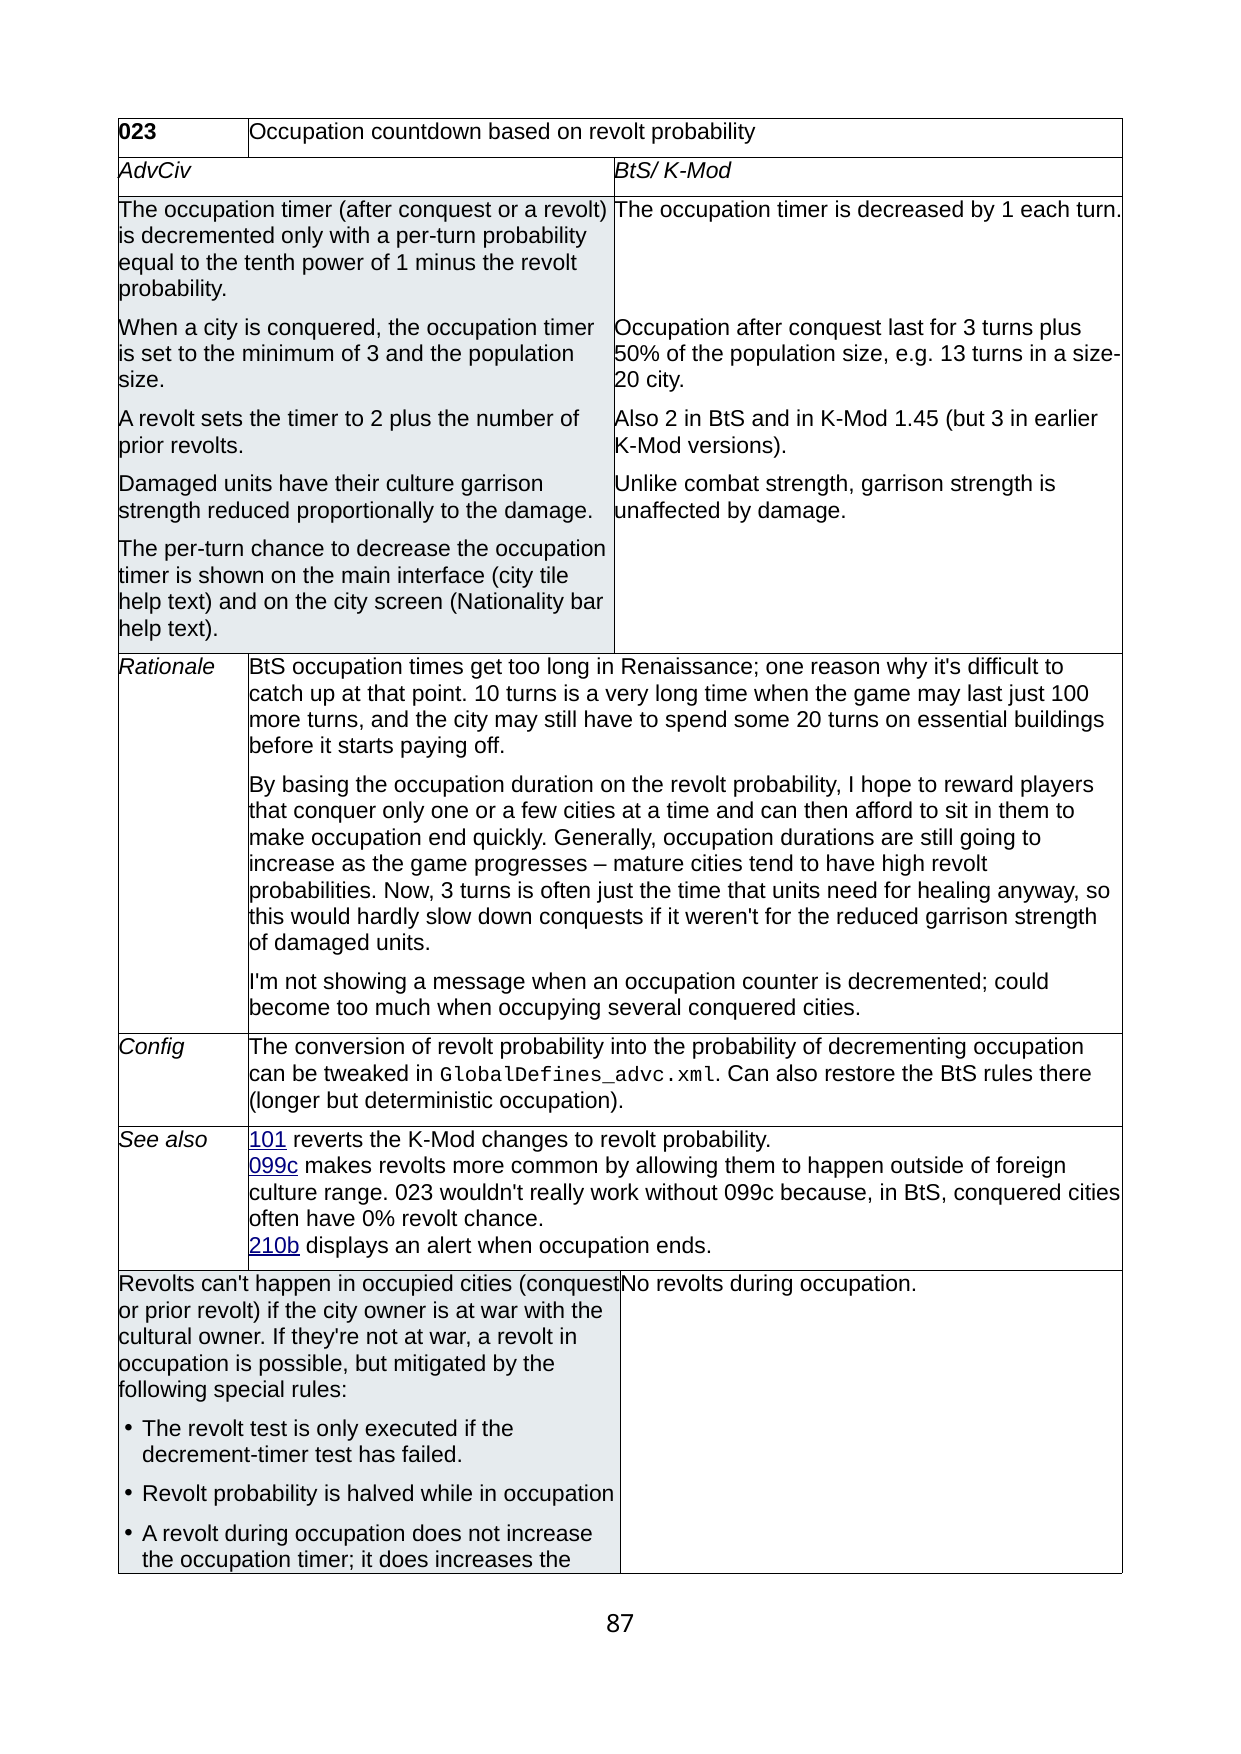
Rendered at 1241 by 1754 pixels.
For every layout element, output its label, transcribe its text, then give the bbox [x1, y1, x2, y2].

table_cell The conversion of revolt probability into the probability of decrementing occupation can be tweaked in GlobalDefines_advc.xml. Can also restore the BtS rules there (longer but deterministic occupation). [249, 1034, 1122, 1126]
table_cell The occupation timer (after conquest or a revolt) is decremented only with a per-turn probability equal to the tenth power of 1 minus the revolt probability. When a city is conquered, the occupation timer is set to the minimum of 3 and the population size. A revolt sets the timer to 2 plus the number of prior revolts. Damaged units have their culture garrison strength reduced proportionally to the damage. The per-turn chance to decrease the occupation timer is shown on the main interface (city tile help text) and on the city screen (Nationality bar help text). [119, 197, 614, 653]
table_cell 101 reverts the K-Mod changes to revolt probability. 099c makes revolts more common by allowing them to happen outside of foreign culture range. 023 wouldn't really work without 099c because, in BtS, conquered cities often have 0% revolt chance. 210b displays an alert when occupation ends. [249, 1127, 1122, 1270]
table_cell No revolts during occupation. [621, 1271, 1122, 1573]
table_cell Revolts can't happen in occupied cities (conquest or prior revolt) if the city owner is at war with the cultural owner. If they're not at war, a revolt in occupation is possible, but mitigated by the following special rules: The revolt test is only executed if the decrement-timer test has failed. Revolt probability is halved while in occupation A revolt during occupation does not increase the occupation timer; it does increases the [119, 1271, 620, 1573]
table_header 023 [119, 119, 248, 157]
table_cell The occupation timer is decreased by 1 each turn. Occupation after conquest last for 3 turns plus 50% of the population size, e.g. 13 turns in a size-20 city. Also 2 in BtS and in K-Mod 1.45 (but 3 in earlier K-Mod versions). Unlike combat strength, garrison strength is unaffected by damage. [615, 197, 1122, 653]
table_header Occupation countdown based on revolt probability [249, 119, 1122, 157]
table_cell Rationale [119, 654, 248, 1033]
table_cell BtS/ K-Mod [615, 158, 1122, 196]
table_cell Config [119, 1034, 248, 1126]
table_cell BtS occupation times get too long in Renaissance; one reason why it's difficult to catch up at that point. 10 turns is a very long time when the game may last just 100 more turns, and the city may still have to spend some 20 turns on essential buildings before it starts paying off. By basing the occupation duration on the revolt probability, I hope to reward players that conquer only one or a few cities at a time and can then afford to sit in them to make occupation end quickly. Generally, occupation durations are still going to increase as the game progresses – mature cities tend to have high revolt probabilities. Now, 3 turns is often just the time that units need for healing anyway, so this would hardly slow down conquests if it weren't for the reduced garrison strength of damaged units. I'm not showing a message when an occupation counter is decremented; could become too much when occupying several conquered cities. [249, 654, 1122, 1033]
table_cell See also [119, 1127, 248, 1270]
table_cell AdvCiv [119, 158, 614, 196]
